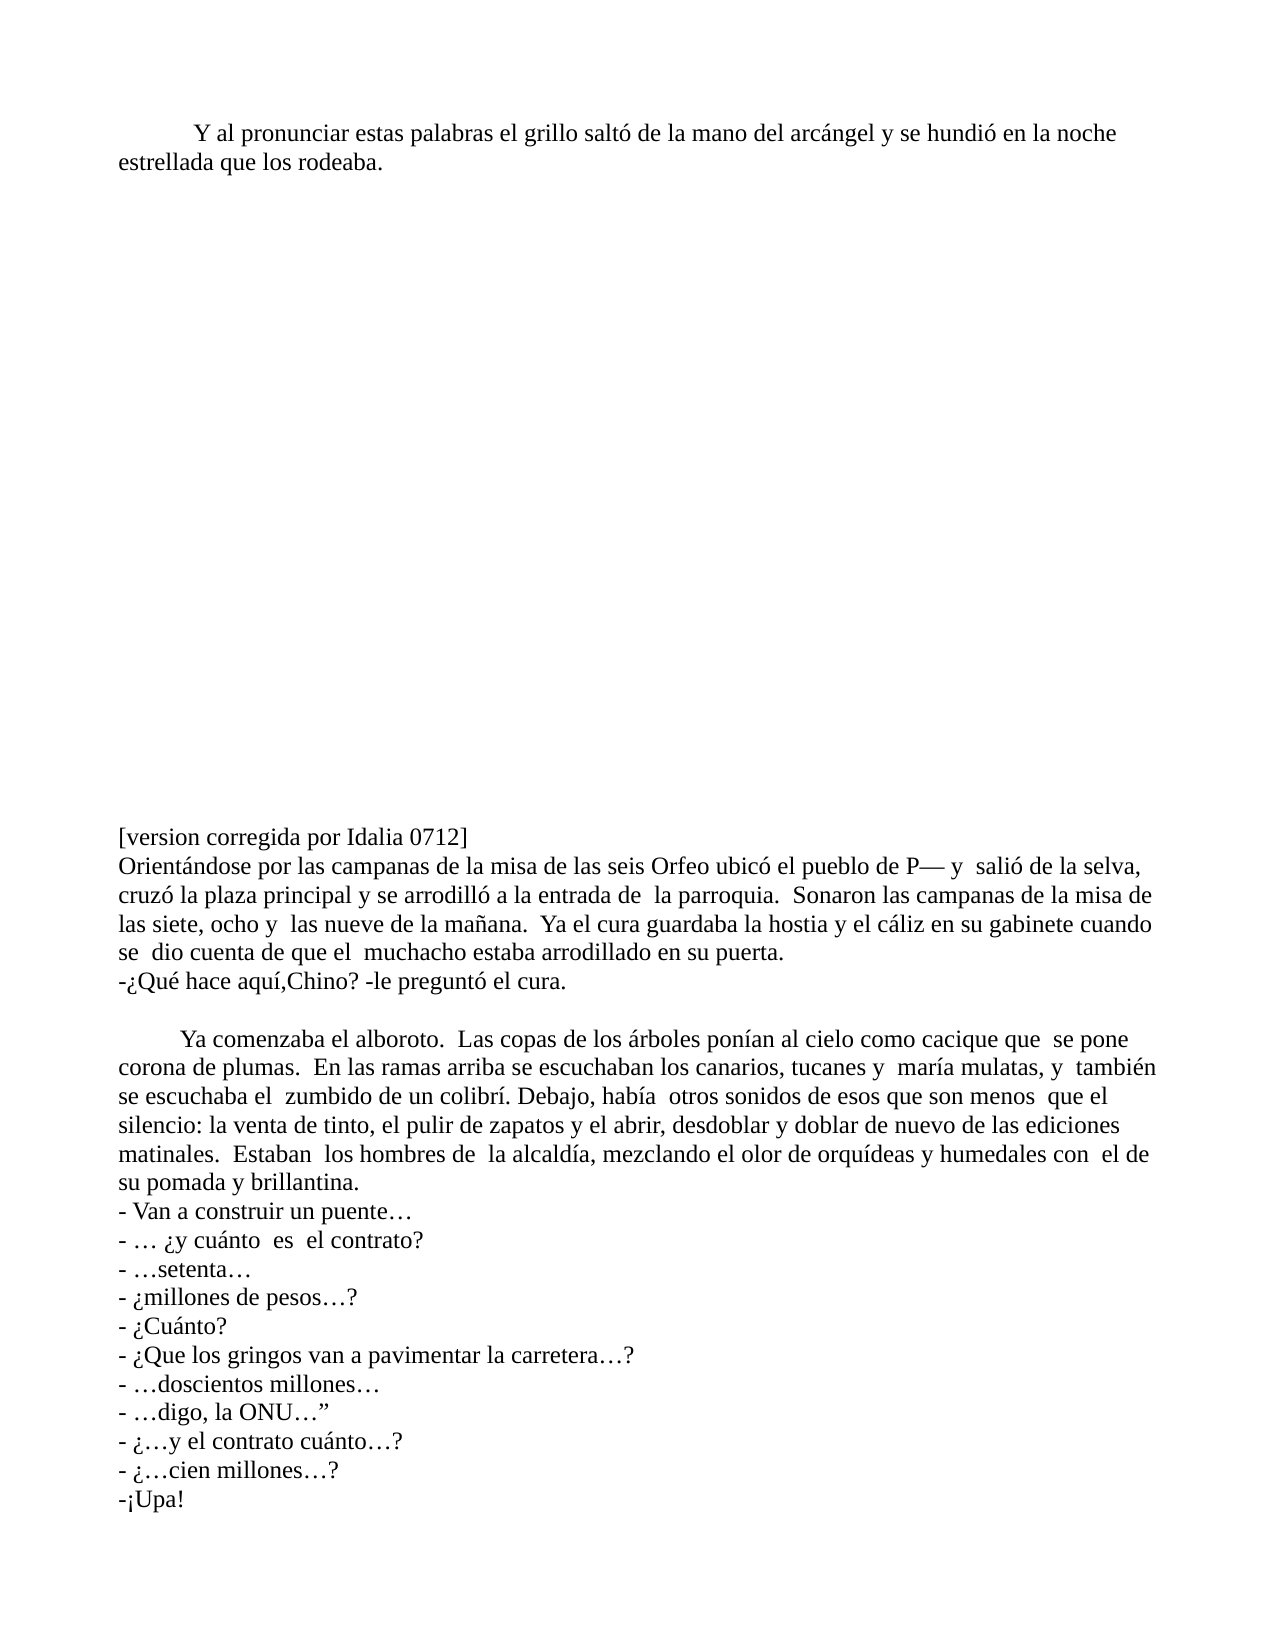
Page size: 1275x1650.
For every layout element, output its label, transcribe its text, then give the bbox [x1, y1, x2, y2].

text -¡Upa! [118, 1484, 1157, 1512]
text - ¿Que los gringos van a pavimentar la carretera…? [118, 1340, 1157, 1369]
text - ¿…y el contrato cuánto…? [118, 1426, 1157, 1455]
text - ¿Cuánto? [118, 1311, 1157, 1340]
text - ¿…cien millones…? [118, 1455, 1157, 1484]
text - …digo, la ONU…” [118, 1397, 1157, 1426]
text - … ¿y cuánto es el contrato? [118, 1225, 1157, 1254]
text Y al pronunciar estas palabras el grillo saltó de la mano del arcángel y se hundió en la noche estrellada que los rodeaba. [118, 118, 1157, 176]
text Ya comenzaba el alboroto. Las copas de los árboles ponían al cielo como cacique que se pone corona de plumas. En las ramas arriba se escuchaban los canarios, tucanes y maría mulatas, y también se escuchaba el zumbido de un colibrí. Debajo, había otros sonidos de esos que son menos que el silencio: la venta de tinto, el pulir de zapatos y el abrir, desdoblar y doblar de nuevo de las ediciones matinales. Estaban los hombres de la alcaldía, mezclando el olor de orquídeas y humedales con el de su pomada y brillantina. [118, 1024, 1157, 1196]
text - Van a construir un puente… [118, 1196, 1157, 1225]
text - …doscientos millones… [118, 1369, 1157, 1397]
text - …setenta… [118, 1254, 1157, 1282]
text - ¿millones de pesos…? [118, 1282, 1157, 1311]
text -¿Qué hace aquí,Chino? -le preguntó el cura. [118, 966, 1157, 995]
text [version corregida por Idalia 0712] [118, 822, 1157, 851]
text Orientándose por las campanas de la misa de las seis Orfeo ubicó el pueblo de P— y salió de la selva, cruzó la plaza principal y se arrodilló a la entrada de la parroquia. Sonaron las campanas de la misa de las siete, ocho y las nueve de la mañana. Ya el cura guardaba la hostia y el cáliz en su gabinete cuando se dio cuenta de que el muchacho estaba arrodillado en su puerta. [118, 851, 1157, 966]
